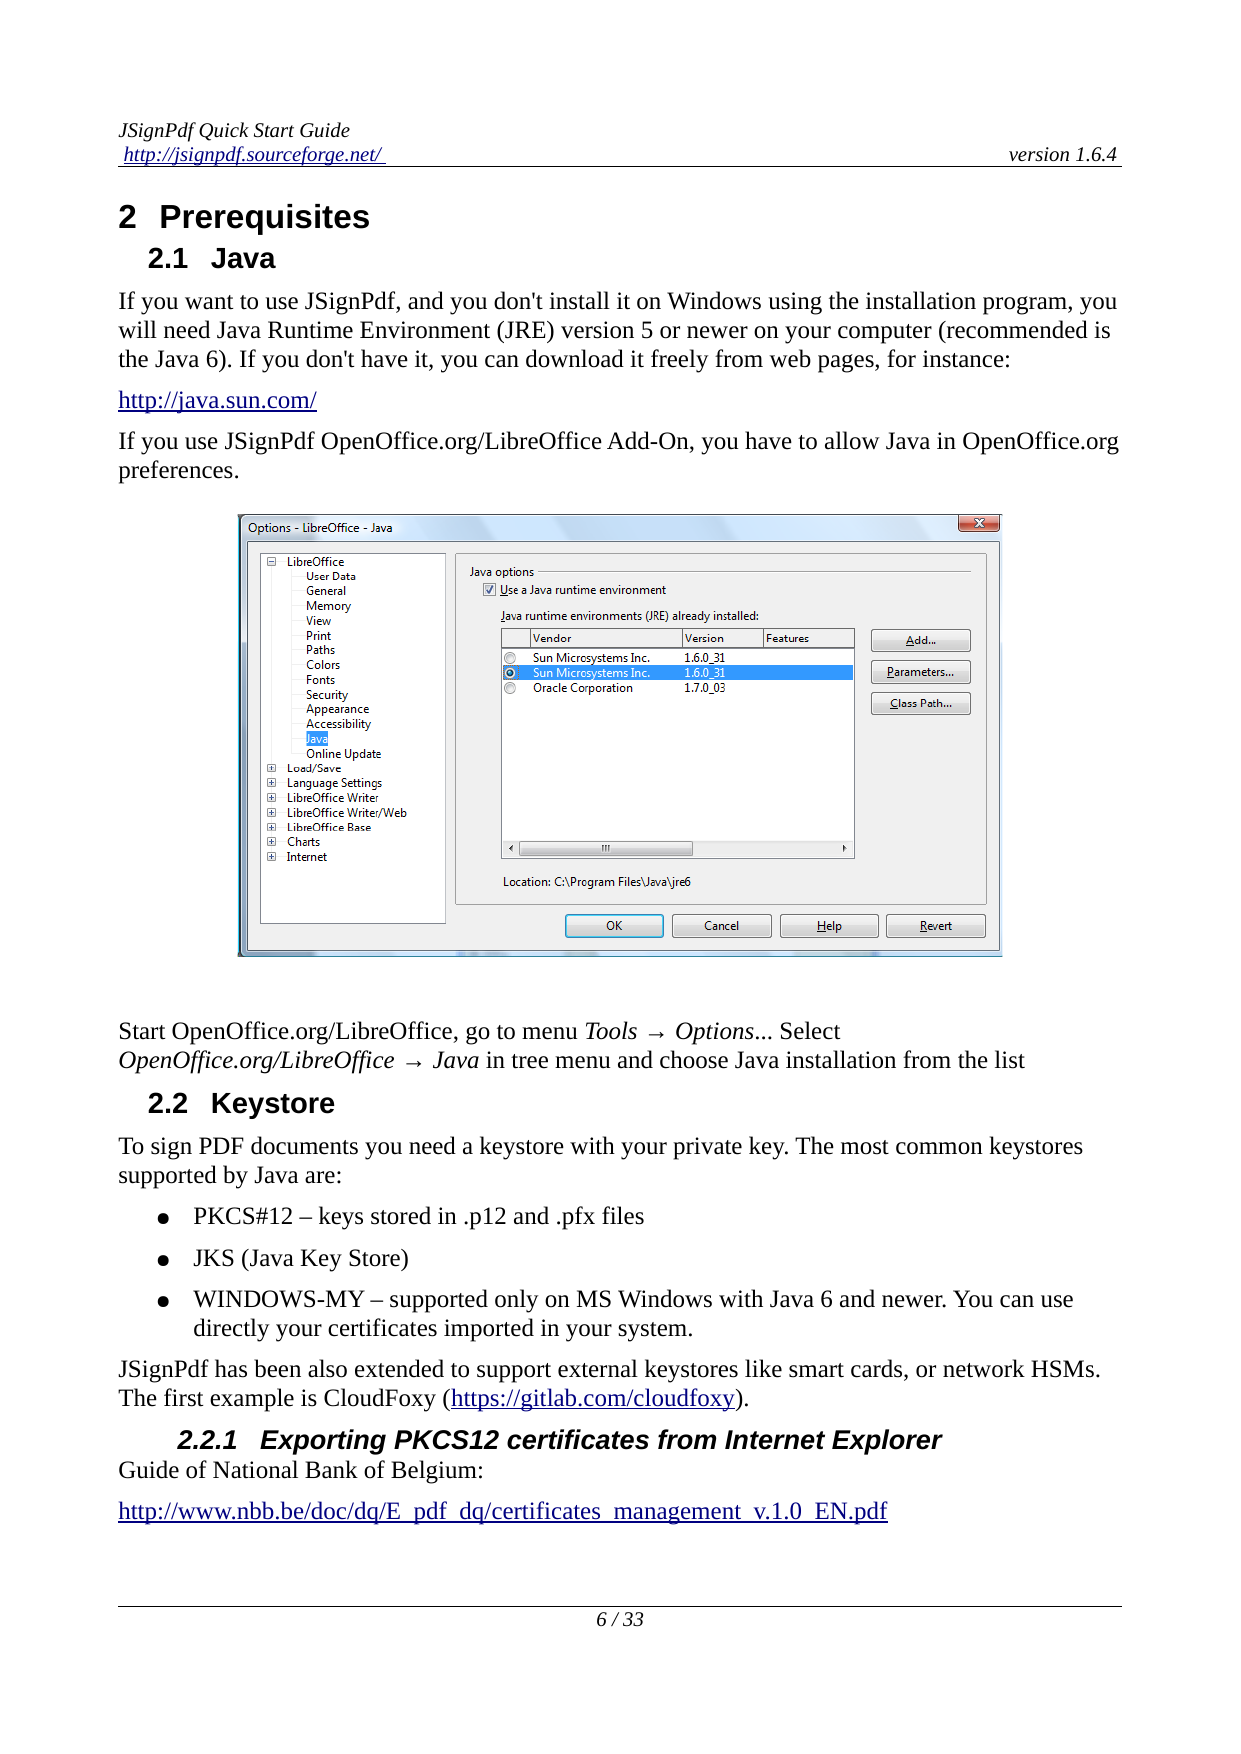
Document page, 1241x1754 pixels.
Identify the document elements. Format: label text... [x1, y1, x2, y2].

text http://www.nbb.be/doc/dq/E_pdf_dq/certificates_management_v.1.0_EN.pdf [118, 1496, 1122, 1525]
text http://java.sun.com/ [118, 385, 1122, 414]
text Guide of National Bank of Belgium: [118, 1455, 1122, 1484]
text To sign PDF documents you need a keystore with your private key. The most common keystores supported by Java are: [118, 1131, 1122, 1189]
picture [237, 514, 1003, 957]
subtitle Exporting PKCS12 certificates from Internet Explorer [177, 1424, 1122, 1455]
list JKS (Java Key Store) [156, 1243, 1122, 1271]
list PKCS#12 – keys stored in .p12 and .pfx files [156, 1201, 1122, 1230]
text If you want to use JSignPdf, and you don't install it on Windows using the installation program, you will need Java Runtime Environment (JRE) version 5 or newer on your computer (recommended is the Java 6). If you don't have it, you can download it freely from web pages, for instance: [118, 286, 1122, 373]
text Start OpenOffice.org/LibreOffice, go to menu Tools → Options... Select OpenOffice.org/LibreOffice → Java in tree menu and choose Java installation from the list [118, 1016, 1122, 1073]
subtitle Keystore [148, 1086, 1116, 1119]
text If you use JSignPdf OpenOffice.org/LibreOffice Add-On, you have to allow Java in OpenOffice.org preferences. [118, 426, 1122, 484]
subtitle Java [148, 241, 1116, 275]
list WINDOWS-MY – supported only on MS Windows with Java 6 and newer. You can use directly your certificates imported in your system. [156, 1284, 1122, 1341]
text JSignPdf has been also extended to support external keystores like smart cards, or network HSMs. The first example is CloudFoxy (https://gitlab.com/cloudfoxy). [118, 1354, 1122, 1411]
subtitle Prerequisites [118, 197, 1122, 235]
